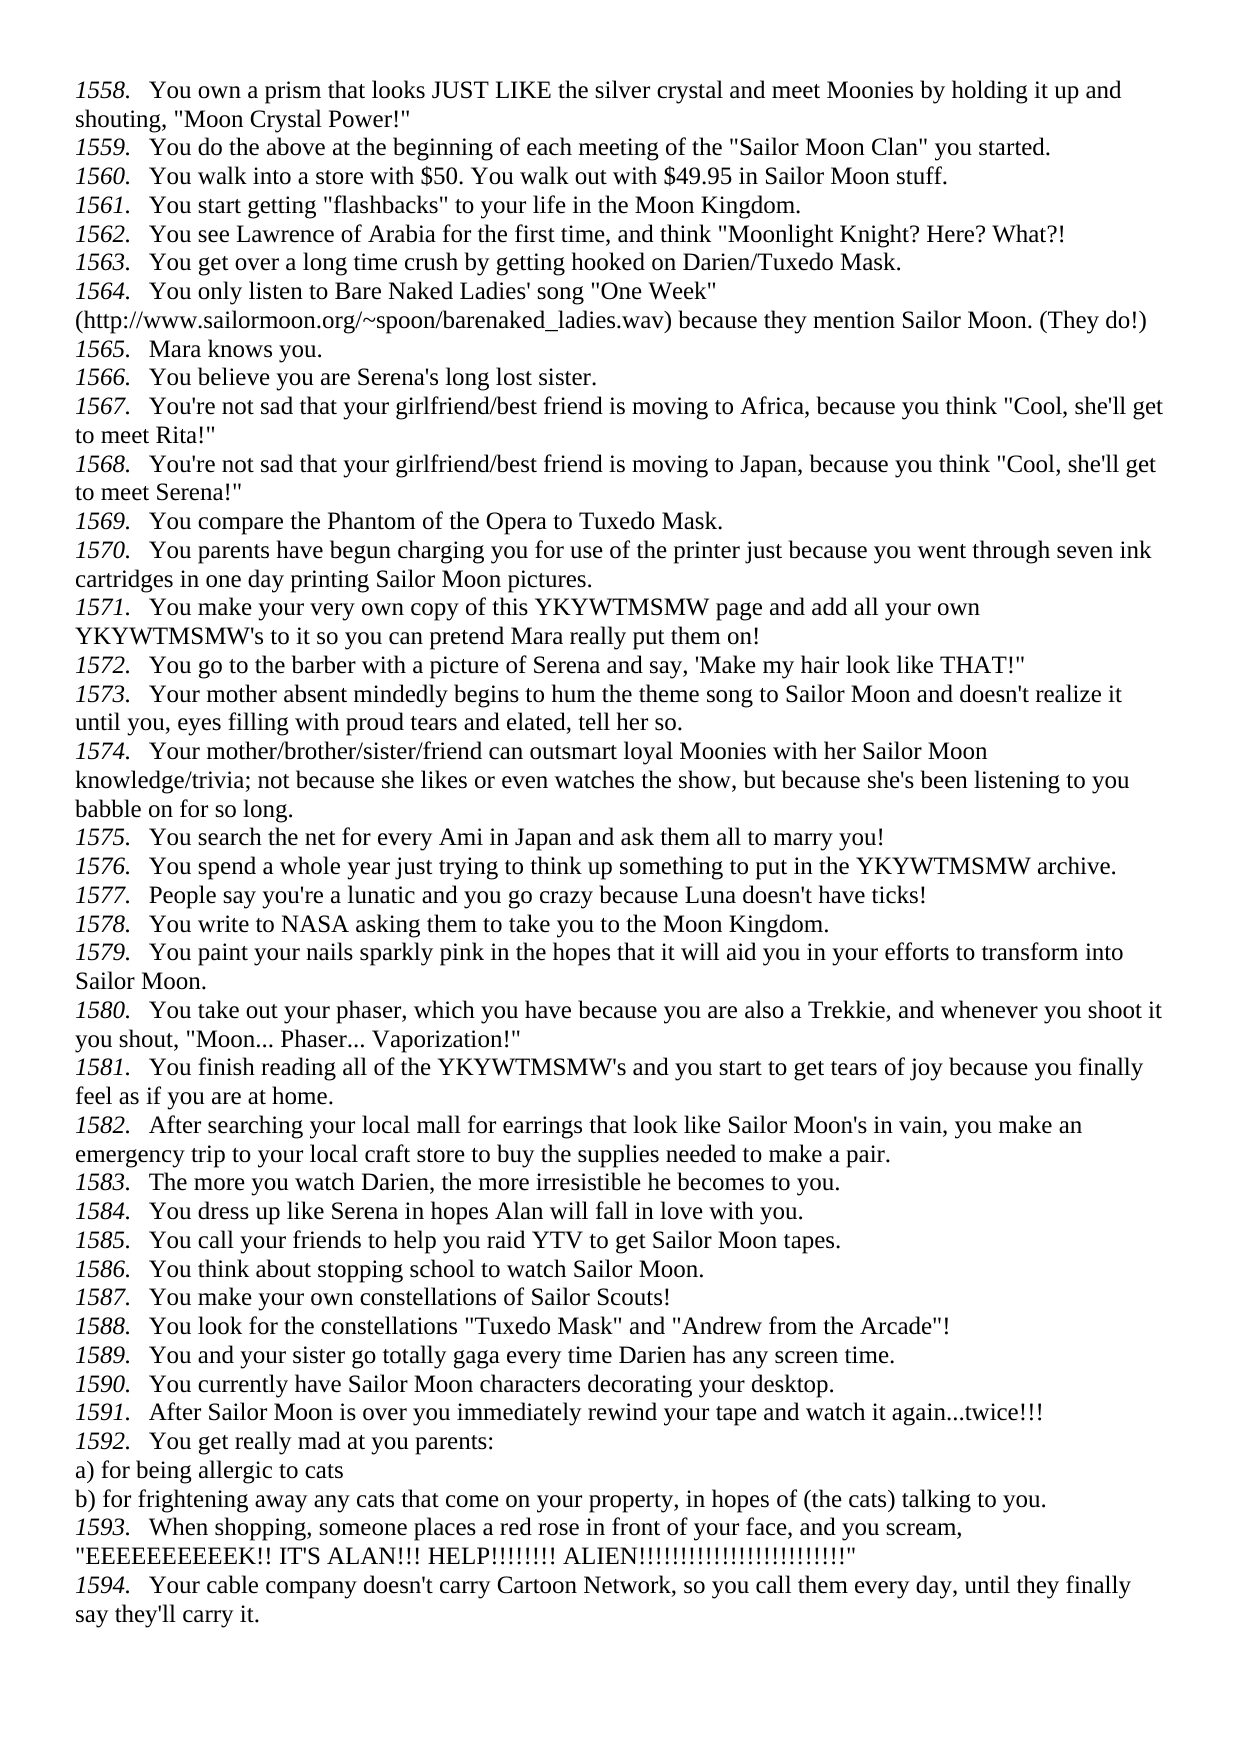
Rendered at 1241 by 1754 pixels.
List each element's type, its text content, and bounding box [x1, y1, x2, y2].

list You search the net for every Ami in Japan and ask them all to marry you! [75, 822, 1165, 851]
list You start getting "flashbacks" to your life in the Moon Kingdom. [75, 190, 1165, 219]
list Mara knows you. [75, 334, 1165, 362]
list You currently have Sailor Moon characters decorating your desktop. [75, 1369, 1165, 1397]
list You make your very own copy of this YKYWTMSMW page and add all your own YKYWTMSMW's to it so you can pretend Mara really put them on! [75, 592, 1165, 650]
list Your mother absent mindedly begins to hum the theme song to Sailor Moon and doesn't realize it until you, eyes filling with proud tears and elated, tell her so. [75, 679, 1165, 736]
list You go to the barber with a picture of Serena and say, 'Make my hair look like THAT!" [75, 650, 1165, 679]
list You get over a long time crush by getting hooked on Darien/Tuxedo Mask. [75, 247, 1165, 276]
list You take out your phaser, which you have because you are also a Trekkie, and whenever you shoot it you shout, "Moon... Phaser... Vaporization!" [75, 995, 1165, 1052]
list You paint your nails sparkly pink in the hopes that it will aid you in your efforts to transform into Sailor Moon. [75, 937, 1165, 995]
list You parents have begun charging you for use of the printer just because you went through seven ink cartridges in one day printing Sailor Moon pictures. [75, 535, 1165, 592]
list You own a prism that looks JUST LIKE the silver crystal and meet Moonies by holding it up and shouting, "Moon Crystal Power!" [75, 75, 1165, 132]
list You're not sad that your girlfriend/best friend is moving to Africa, because you think "Cool, she'll get to meet Rita!" [75, 391, 1165, 449]
list You write to NASA asking them to take you to the Moon Kingdom. [75, 909, 1165, 937]
list You make your own constellations of Sailor Scouts! [75, 1282, 1165, 1311]
list You believe you are Serena's long lost sister. [75, 362, 1165, 391]
list You look for the constellations "Tuxedo Mask" and "Andrew from the Arcade"! [75, 1311, 1165, 1340]
list You and your sister go totally gaga every time Darien has any screen time. [75, 1340, 1165, 1369]
list Your cable company doesn't carry Cartoon Network, so you call them every day, until they finally say they'll carry it. [75, 1570, 1165, 1627]
list You see Lawrence of Arabia for the first time, and think "Moonlight Knight? Here? What?! [75, 219, 1165, 247]
list You're not sad that your girlfriend/best friend is moving to Japan, because you think "Cool, she'll get to meet Serena!" [75, 449, 1165, 506]
list You call your friends to help you raid YTV to get Sailor Moon tapes. [75, 1225, 1165, 1254]
list You finish reading all of the YKYWTMSMW's and you start to get tears of joy because you finally feel as if you are at home. [75, 1052, 1165, 1110]
list You walk into a store with $50. You walk out with $49.95 in Sailor Moon stuff. [75, 161, 1165, 190]
list People say you're a lunatic and you go crazy because Luna doesn't have ticks! [75, 880, 1165, 909]
list You do the above at the beginning of each meeting of the "Sailor Moon Clan" you started. [75, 132, 1165, 161]
list You spend a whole year just trying to think up something to put in the YKYWTMSMW archive. [75, 851, 1165, 880]
list After searching your local mall for earrings that look like Sailor Moon's in vain, you make an emergency trip to your local craft store to buy the supplies needed to make a pair. [75, 1110, 1165, 1167]
list You only listen to Bare Naked Ladies' song "One Week" (http://www.sailormoon.org/~spoon/barenaked_ladies.wav) because they mention Sailor Moon. (They do!) [75, 276, 1165, 334]
list You get really mad at you parents: a) for being allergic to cats b) for frightening away any cats that come on your property, in hopes of (the cats) talking to you. [75, 1426, 1165, 1512]
list After Sailor Moon is over you immediately rewind your tape and watch it again...twice!!! [75, 1397, 1165, 1426]
list You compare the Phantom of the Opera to Tuxedo Mask. [75, 506, 1165, 535]
list The more you watch Darien, the more irresistible he becomes to you. [75, 1167, 1165, 1196]
list You dress up like Serena in hopes Alan will fall in love with you. [75, 1196, 1165, 1225]
list Your mother/brother/sister/friend can outsmart loyal Moonies with her Sailor Moon knowledge/trivia; not because she likes or even watches the show, but because she's been listening to you babble on for so long. [75, 736, 1165, 822]
list You think about stopping school to watch Sailor Moon. [75, 1254, 1165, 1282]
list When shopping, someone places a red rose in front of your face, and you scream, "EEEEEEEEEEK!! IT'S ALAN!!! HELP!!!!!!!! ALIEN!!!!!!!!!!!!!!!!!!!!!!!!!" [75, 1512, 1165, 1570]
